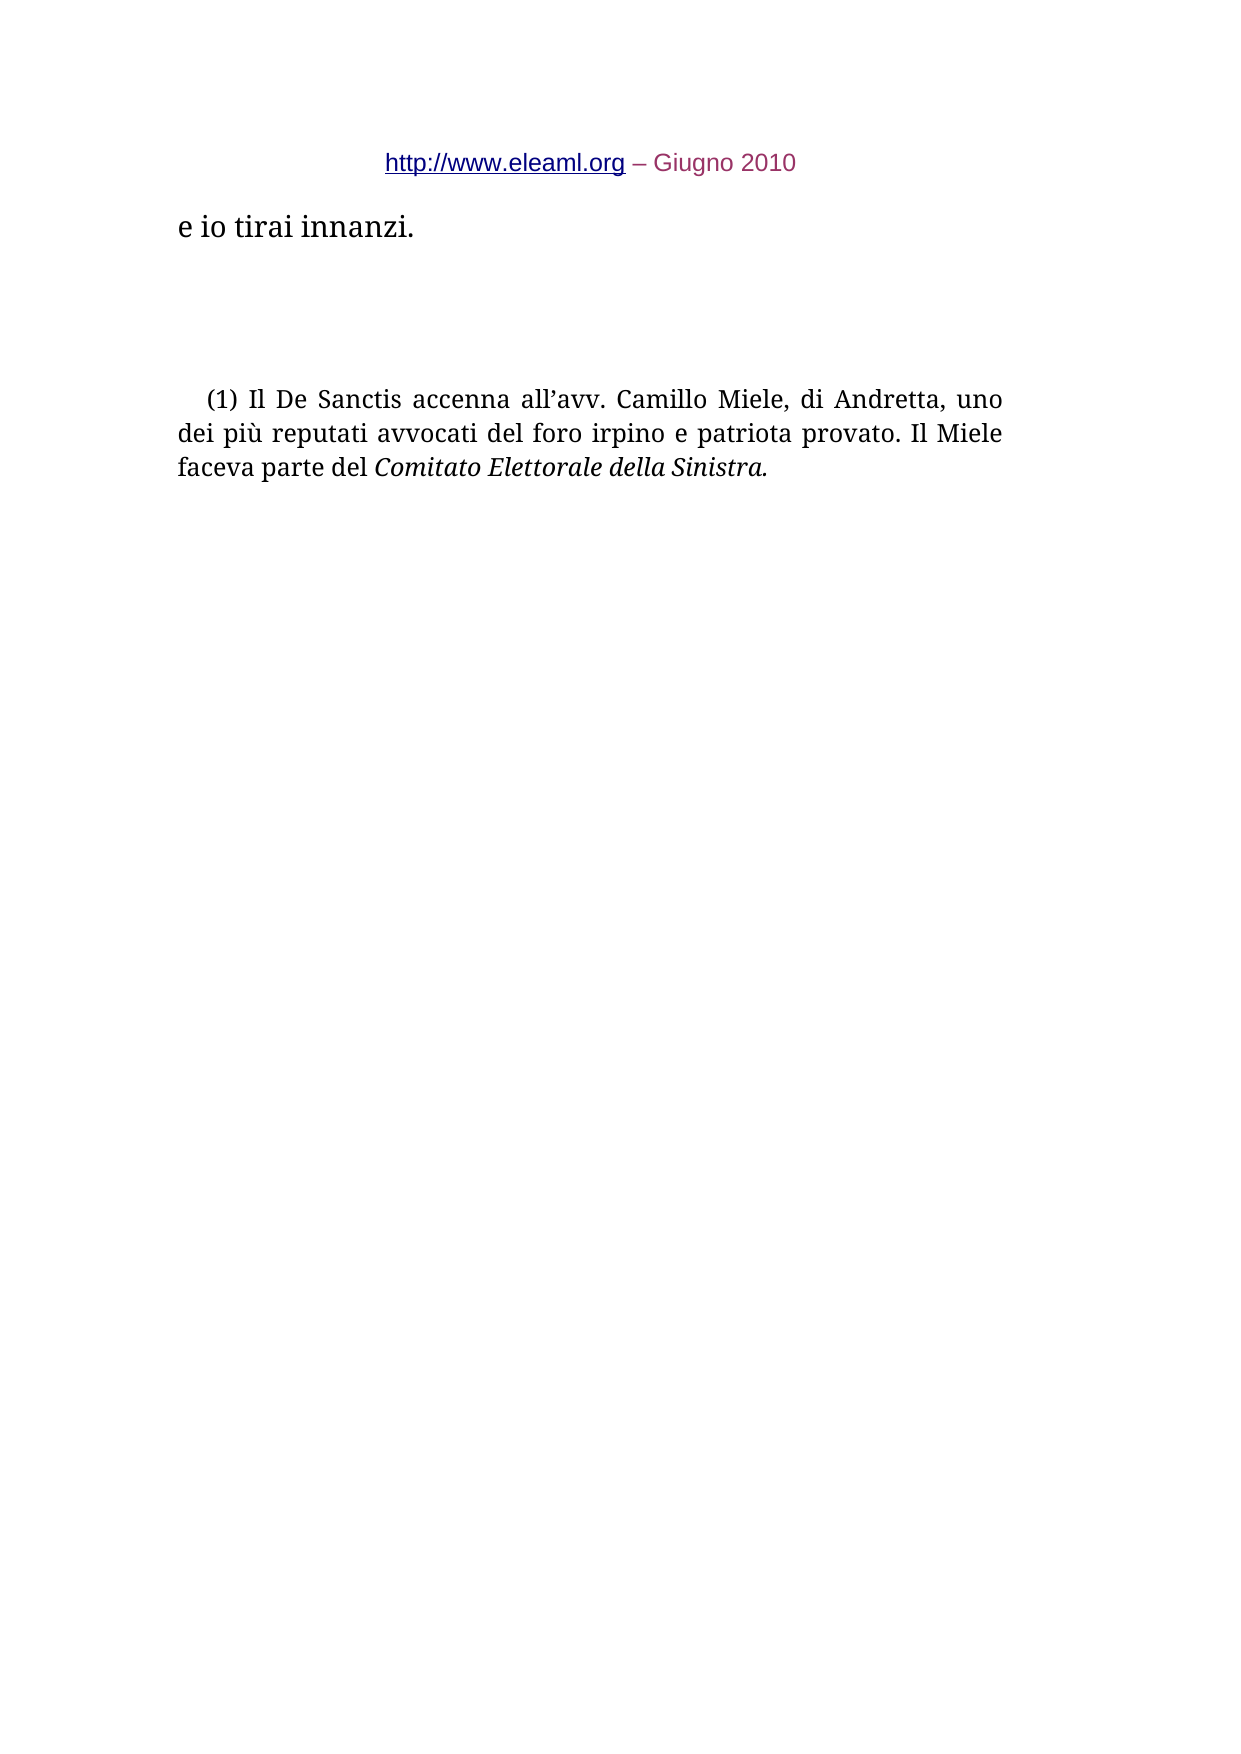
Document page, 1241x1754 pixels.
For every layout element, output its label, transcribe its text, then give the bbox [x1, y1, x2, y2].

text (1) Il De Sanctis accenna all’avv. Camillo Miele, di Andretta, uno dei più reputati avvocati del foro irpino e patriota provato. Il Miele faceva parte del Comitato Elettorale della Sinistra. [177, 382, 1004, 484]
text e io tirai innanzi. [177, 206, 1004, 246]
